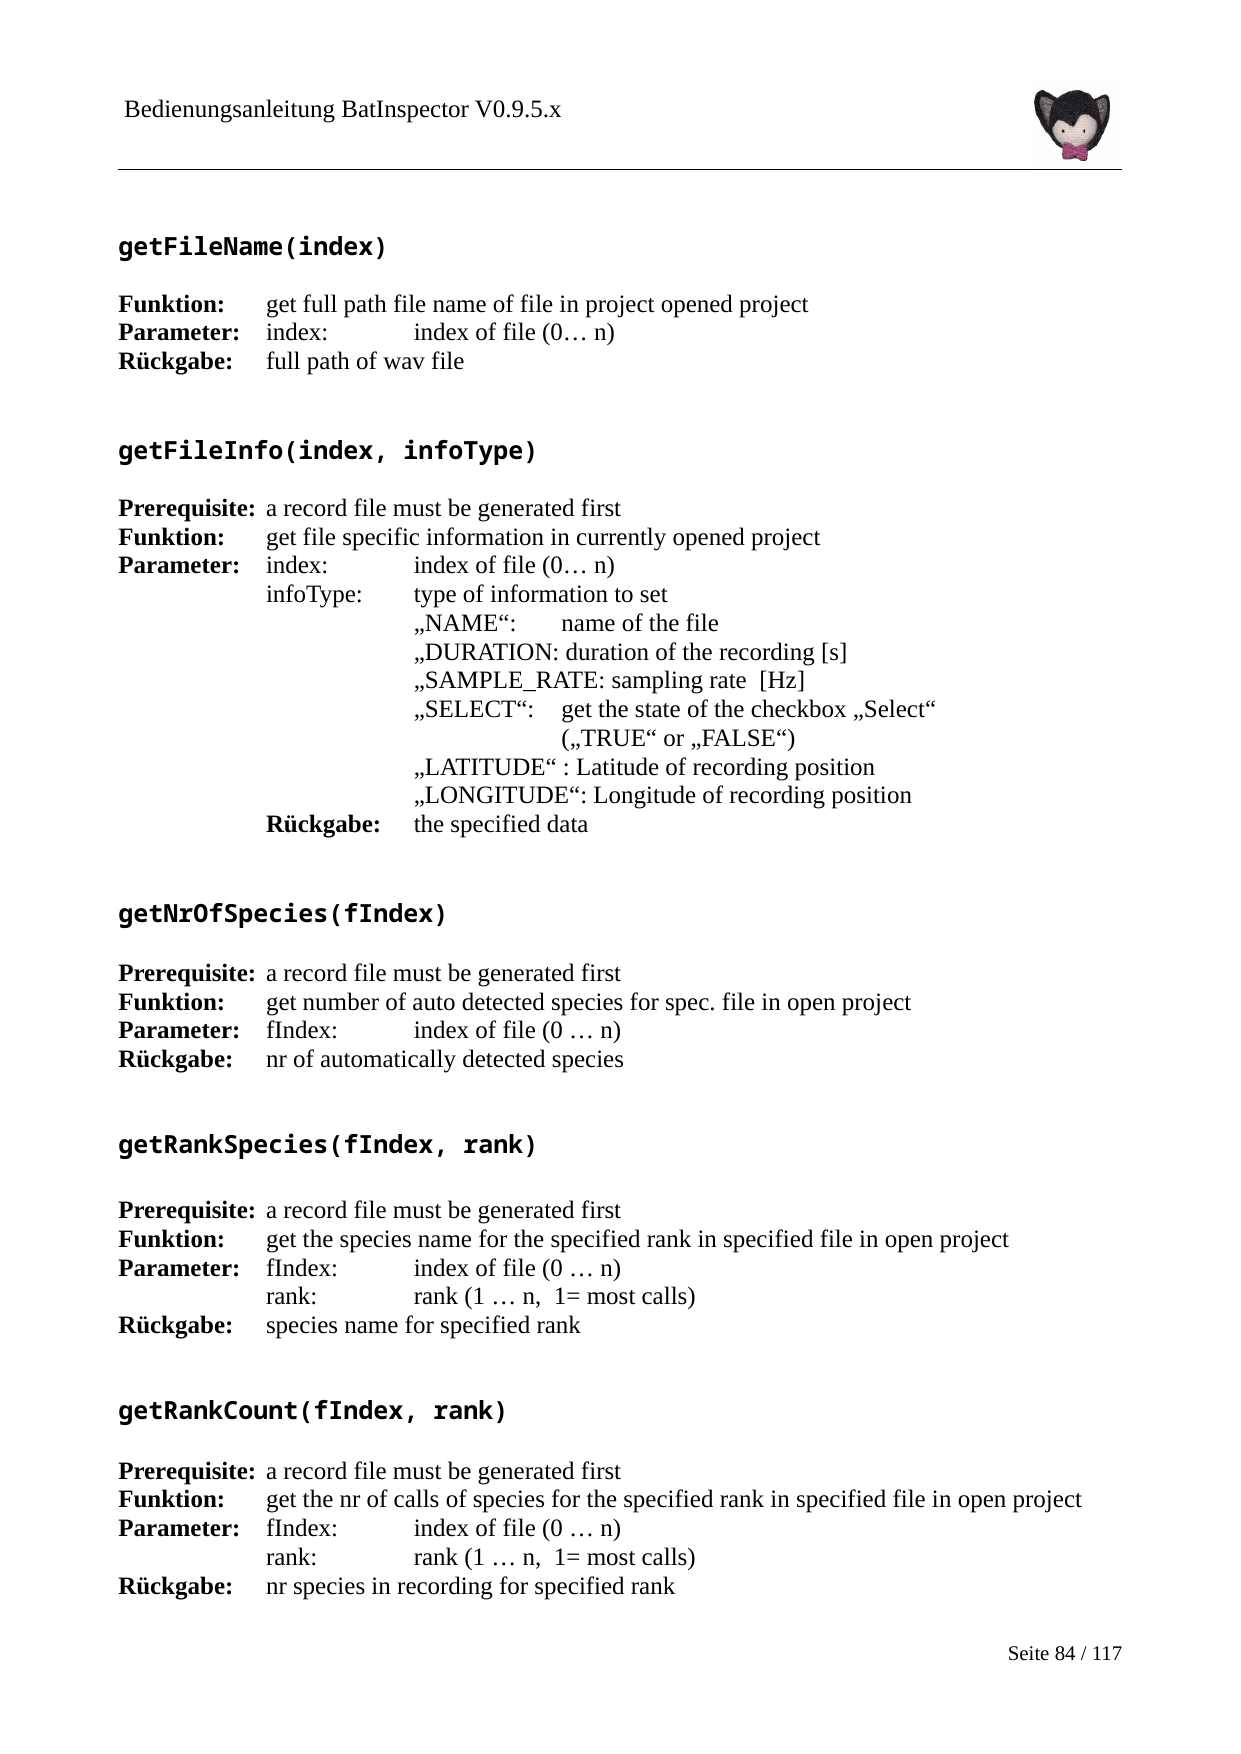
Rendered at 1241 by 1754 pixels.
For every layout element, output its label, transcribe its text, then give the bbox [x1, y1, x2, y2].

text Prerequisite: a record file must be generated first [118, 958, 1122, 987]
text Prerequisite: a record file must be generated first [118, 1195, 1122, 1224]
text Parameter: index: index of file (0… n) infoType: type of information to set „NAME“: name of the file „DURATION: duration of the recording [s] „SAMPLE_RATE: sampling rate [Hz] „SELECT“: get the state of the checkbox „Select“ („TRUE“ or „FALSE“) „LATITUDE“ : Latitude of recording position [118, 550, 1122, 780]
text getRankSpecies(fIndex, rank) [118, 1127, 1122, 1161]
text Rückgabe: nr species in recording for specified rank [118, 1571, 1122, 1599]
text Parameter: fIndex: index of file (0 … n) rank: rank (1 … n, 1= most calls) [118, 1253, 1122, 1310]
text Parameter: fIndex: index of file (0 … n) [118, 1016, 1122, 1044]
text Rückgabe: species name for specified rank [118, 1310, 1122, 1339]
text Funktion: get full path file name of file in project opened project [118, 289, 1122, 317]
text Prerequisite: a record file must be generated first [118, 493, 1122, 522]
text Funktion: get number of auto detected species for spec. file in open project [118, 987, 1122, 1016]
text getFileInfo(index, infoType) [118, 432, 1122, 466]
text Rückgabe: the specified data [118, 809, 1122, 838]
text Rückgabe: full path of wav file [118, 346, 1122, 375]
text Funktion: get file specific information in currently opened project [118, 522, 1122, 550]
text getNrOfSpecies(fIndex) [118, 895, 1122, 929]
text getRankCount(fIndex, rank) [118, 1393, 1122, 1427]
text Funktion: get the nr of calls of species for the specified rank in specified file in open project [118, 1484, 1122, 1513]
text Rückgabe: nr of automatically detected species [118, 1044, 1122, 1073]
text Parameter: fIndex: index of file (0 … n) rank: rank (1 … n, 1= most calls) [118, 1513, 1122, 1571]
text „LONGITUDE“: Longitude of recording position [118, 780, 1122, 809]
text Prerequisite: a record file must be generated first [118, 1456, 1122, 1484]
picture [1030, 80, 1119, 169]
text Parameter: index: index of file (0… n) [118, 317, 1122, 346]
text getFileName(index) [118, 228, 1122, 262]
text Funktion: get the species name for the specified rank in specified file in open project [118, 1224, 1122, 1253]
